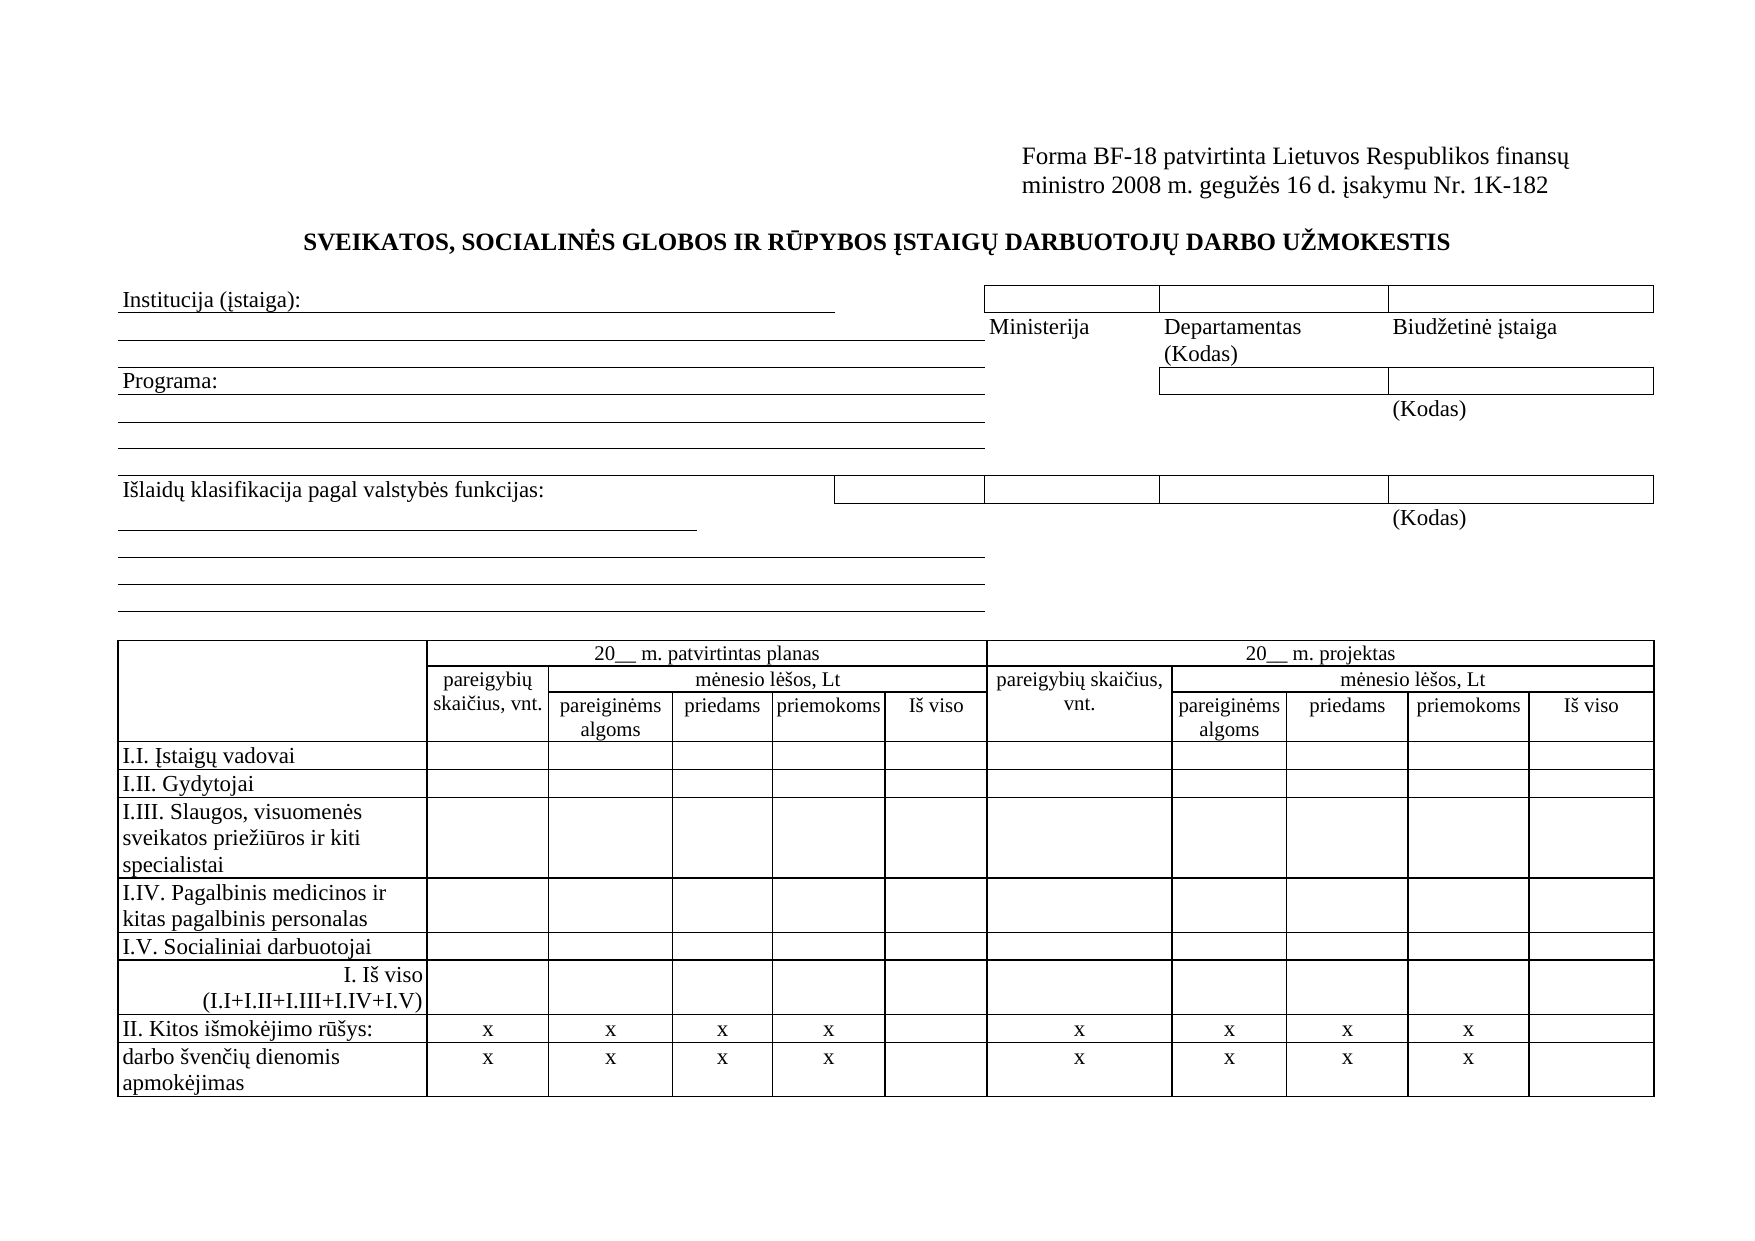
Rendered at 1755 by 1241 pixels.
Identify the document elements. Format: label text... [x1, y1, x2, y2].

table_cell [981, 423, 985, 448]
table_header [835, 285, 984, 312]
table_cell [118, 341, 122, 367]
table_cell [428, 961, 548, 1014]
table_cell [668, 770, 672, 797]
table_cell [1649, 557, 1654, 584]
table_cell [118, 449, 122, 475]
table_cell [428, 879, 548, 931]
table_cell [985, 394, 1160, 421]
table_cell [886, 879, 986, 931]
table_cell [549, 879, 672, 931]
table_cell [118, 313, 122, 340]
table_cell [1160, 504, 1164, 530]
table_header [119, 641, 426, 741]
table_cell [1524, 933, 1528, 959]
table_cell [1287, 879, 1407, 931]
table_cell [1649, 742, 1653, 769]
table_cell [1160, 395, 1164, 421]
table_cell priemokoms [773, 693, 884, 741]
table_cell [1287, 933, 1291, 959]
table_cell [1287, 798, 1407, 877]
table_cell [1282, 742, 1286, 769]
table_cell [835, 312, 985, 340]
table_cell [544, 933, 548, 959]
table_cell [1287, 961, 1407, 1014]
table_cell [1384, 476, 1388, 502]
table_cell [886, 798, 986, 877]
table_cell Iš viso [1530, 693, 1653, 741]
table_cell pareigybių skaičius, vnt. [428, 667, 548, 741]
table_cell [118, 423, 122, 448]
table_cell [1173, 961, 1286, 1014]
table_cell Iš viso [886, 693, 986, 741]
table_cell [1282, 933, 1286, 959]
table_cell [1649, 368, 1653, 394]
table_cell [1156, 340, 1160, 367]
table_cell [544, 742, 548, 769]
table_cell [1388, 448, 1654, 475]
table_cell [1160, 368, 1164, 394]
table_cell [981, 530, 985, 557]
table_cell x [668, 1015, 672, 1042]
table_cell [773, 879, 884, 931]
table_cell [981, 395, 985, 421]
table_cell [1649, 530, 1654, 557]
table_cell [118, 503, 122, 530]
table_cell [988, 961, 1171, 1014]
table_cell [988, 798, 1171, 877]
table_cell [673, 798, 772, 877]
table_cell [985, 448, 1160, 475]
table_cell priedams [673, 693, 772, 741]
table_cell [697, 503, 701, 530]
table_cell [985, 367, 1159, 394]
table_cell x [549, 1043, 672, 1096]
table_cell [985, 476, 989, 502]
table_cell [1649, 770, 1653, 797]
table_cell [985, 504, 989, 530]
table_cell [549, 961, 672, 1014]
table_cell [1160, 421, 1388, 448]
table_cell [1649, 933, 1653, 959]
table_cell [773, 798, 884, 877]
table_cell [1160, 476, 1164, 502]
table_cell [985, 584, 989, 611]
table_cell [1524, 770, 1528, 797]
table_cell [1649, 1015, 1653, 1042]
table_cell x [1173, 1043, 1286, 1096]
table_cell [768, 742, 772, 769]
table_cell [1173, 798, 1286, 877]
table_cell [1282, 770, 1286, 797]
table_cell [985, 557, 989, 584]
table_cell [1287, 770, 1291, 797]
table_cell x [428, 1043, 548, 1096]
table_cell [1388, 421, 1654, 448]
table_cell [118, 558, 122, 584]
table_cell [428, 798, 548, 877]
table_cell [118, 585, 122, 611]
table_cell [886, 1043, 986, 1096]
table_cell [1649, 340, 1654, 367]
table_cell [673, 961, 772, 1014]
table_cell [985, 421, 1160, 448]
table_cell [549, 933, 553, 959]
table_cell [1530, 961, 1653, 1014]
table_cell x [549, 1015, 553, 1042]
table_cell [1530, 879, 1653, 931]
table_cell [693, 503, 697, 530]
table_cell [1649, 476, 1653, 502]
table_cell priedams [1287, 693, 1407, 741]
table_cell [1384, 395, 1388, 421]
table_cell x [988, 1043, 1171, 1096]
table_cell [981, 449, 985, 475]
table_cell x [773, 1043, 884, 1096]
table_cell [1384, 504, 1388, 530]
table_cell [1287, 742, 1291, 769]
text SVEIKATOS, SOCIALINĖS GLOBOS IR RŪPYBOS ĮSTAIGŲ DARBUOTOJŲ DARBO UŽMOKESTIS [118, 227, 1636, 256]
table_header Institucija (įstaiga): [118, 285, 835, 312]
table_header [1160, 286, 1164, 312]
table_cell [668, 742, 672, 769]
table_cell [549, 742, 553, 769]
table_cell [981, 558, 985, 584]
table_cell priemokoms [1409, 693, 1528, 741]
table_header [985, 286, 989, 312]
table_cell [1409, 879, 1528, 931]
table_cell x [1287, 1043, 1407, 1096]
table_cell x [1524, 1015, 1528, 1042]
table_cell [544, 770, 548, 797]
table_cell [988, 879, 1171, 931]
table_cell [981, 585, 985, 611]
table_cell [118, 531, 122, 557]
table_cell [886, 961, 986, 1014]
table_cell [768, 770, 772, 797]
table_cell [985, 530, 989, 557]
table_cell [1409, 798, 1528, 877]
table_cell [673, 879, 772, 931]
table_cell [835, 476, 839, 502]
table_cell [1388, 340, 1392, 367]
table_cell x [673, 1043, 772, 1096]
table_cell [1160, 448, 1388, 475]
table_cell [1409, 961, 1528, 1014]
table_cell [1156, 504, 1160, 530]
table_cell [1524, 742, 1528, 769]
table_cell x [1409, 1043, 1528, 1096]
table_cell [1649, 584, 1654, 611]
table_cell [985, 340, 989, 367]
table_cell x [544, 1015, 548, 1042]
table_cell x [1287, 1015, 1291, 1042]
table_cell [1173, 879, 1286, 931]
text Forma BF-18 patvirtinta Lietuvos Respublikos finansų ministro 2008 m. gegužės 16 d. įsakymu Nr. 1K-182 [1022, 141, 1636, 199]
table_header [1649, 286, 1653, 312]
table_cell [1384, 368, 1388, 394]
table_cell [981, 341, 985, 367]
table_cell x [1282, 1015, 1286, 1042]
table_header [1384, 286, 1388, 312]
table_cell [668, 933, 672, 959]
table_cell pareigybių skaičius, vnt. [988, 667, 1171, 741]
table_cell [981, 504, 985, 530]
table_cell [773, 961, 884, 1014]
table_cell [1530, 798, 1653, 877]
table_cell [118, 395, 122, 421]
table_cell [768, 933, 772, 959]
table_cell [1530, 1043, 1653, 1096]
table_cell [549, 798, 672, 877]
table_cell x [768, 1015, 772, 1042]
table_cell [549, 770, 553, 797]
